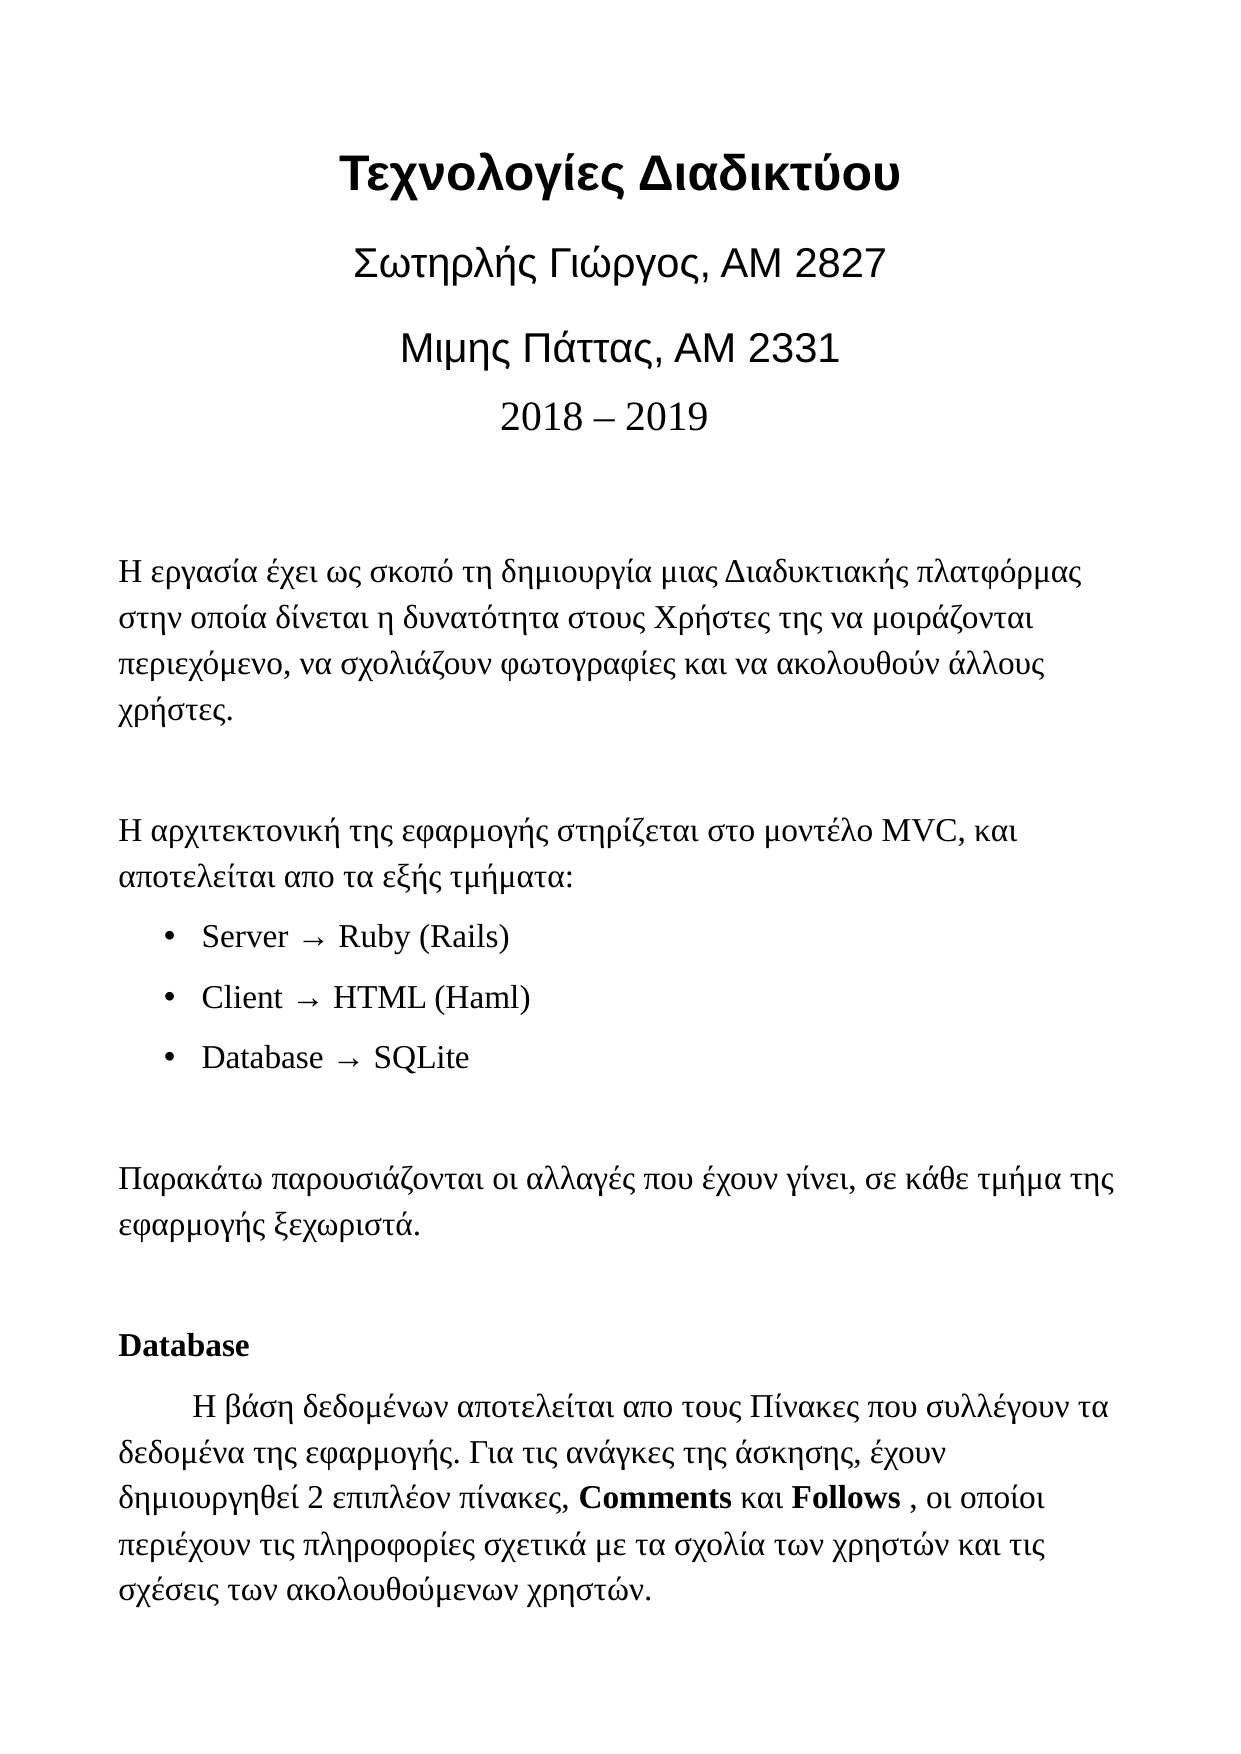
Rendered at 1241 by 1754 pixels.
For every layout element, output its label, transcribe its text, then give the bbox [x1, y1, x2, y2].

title Μιμης Πάττας, ΑΜ 2331 [118, 323, 1122, 371]
text Database [118, 1325, 1122, 1364]
text Η εργασία έχει ως σκοπό τη δημιουργία μιας Διαδυκτιακής πλατφόρμας στην οποία δίνεται η δυνατότητα στους Χρήστες της να μοιράζονται περιεχόμενο, να σχολιάζουν φωτογραφίες και να ακολουθούν άλλους χρήστες. [118, 551, 1122, 727]
text Παρακάτω παρουσιάζονται οι αλλαγές που έχουν γίνει, σε κάθε τμήμα της εφαρμογής ξεχωριστά. [118, 1158, 1122, 1243]
title Σωτηρλής Γιώργος, ΑΜ 2827 [118, 238, 1122, 286]
list Client → HTML (Haml) [164, 977, 1122, 1015]
text Η αρχιτεκτονική της εφαρμογής στηρίζεται στο μοντέλο MVC, και αποτελείται απο τα εξής τμήματα: [118, 810, 1122, 894]
list Server → Ruby (Rails) [164, 916, 1122, 955]
title Τεχνολογίες Διαδικτύου [118, 143, 1122, 201]
text 2018 – 2019 [118, 384, 1122, 441]
list Database → SQLite [164, 1037, 1122, 1076]
text Η βάση δεδομένων αποτελείται απο τους Πίνακες που συλλέγουν τα δεδομένα της εφαρμογής. Για τις ανάγκες της άσκησης, έχουν δημιουργηθεί 2 επιπλέον πίνακες, Comments και Follows , οι οποίοι περιέχουν τις πληροφορίες σχετικά με τα σχολία των χρηστών και τις σχέσεις των ακολουθούμενων χρηστών. [118, 1386, 1122, 1608]
